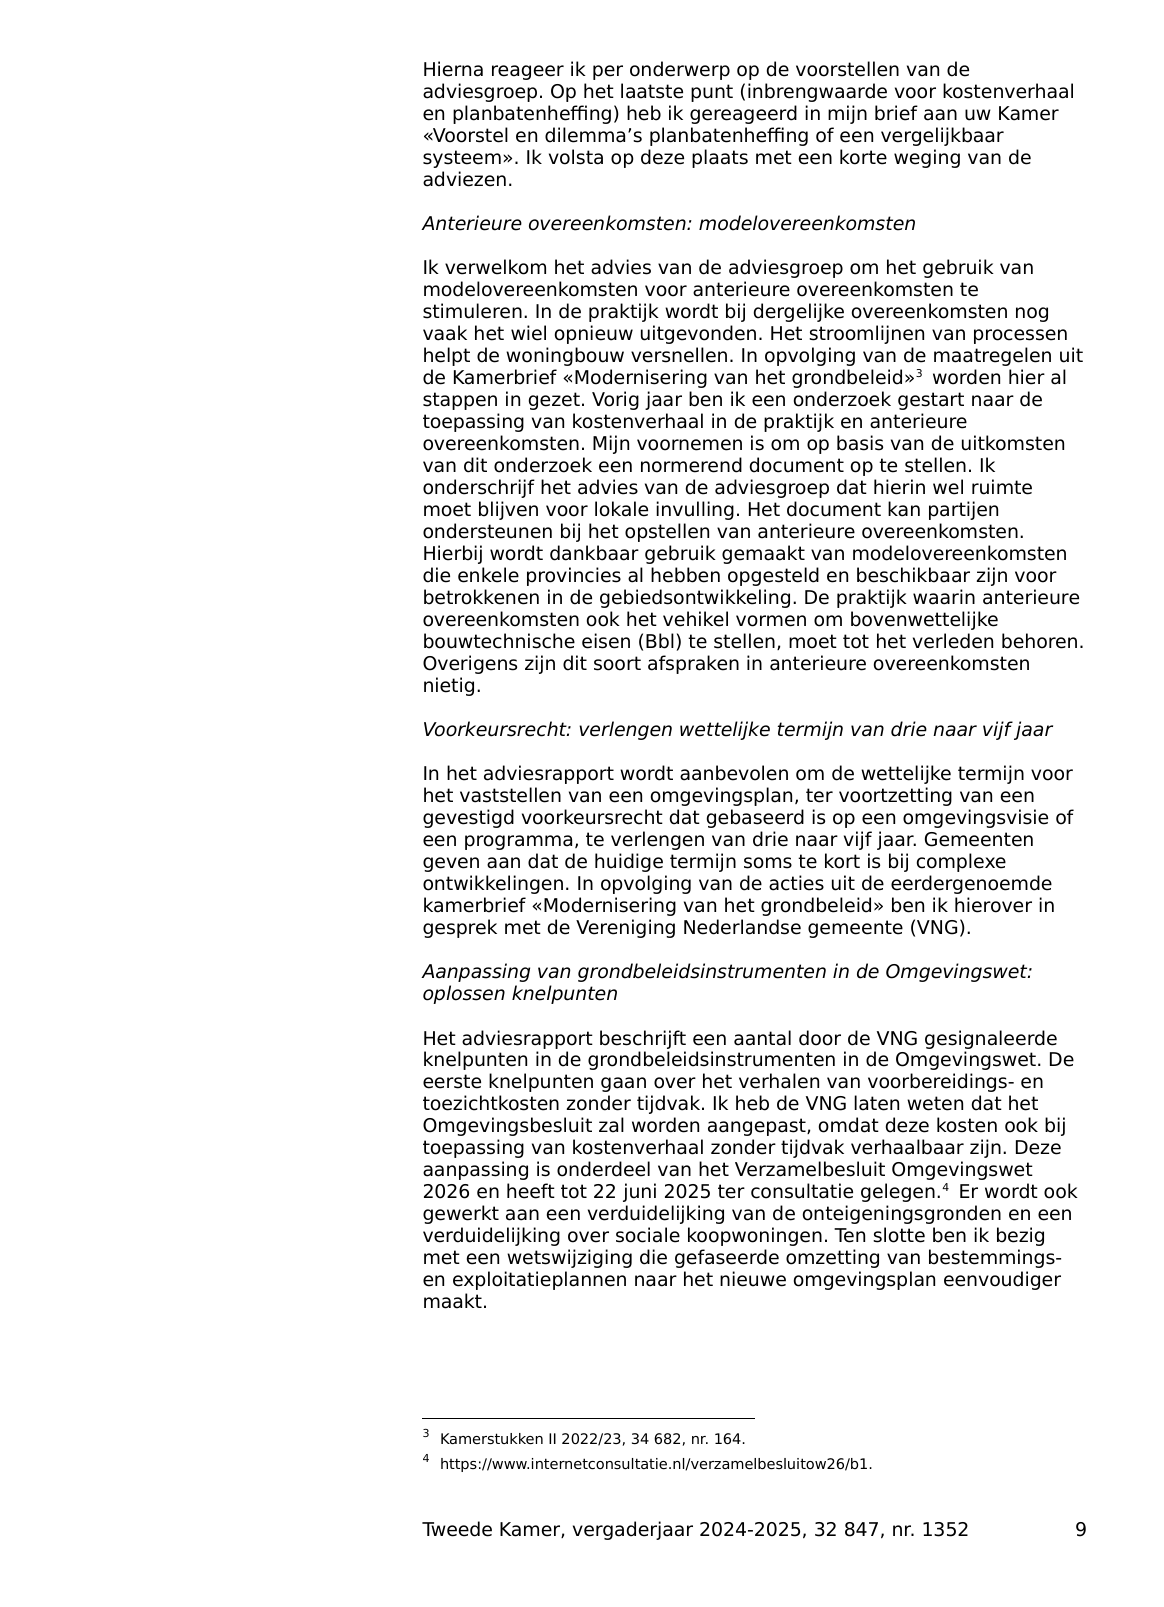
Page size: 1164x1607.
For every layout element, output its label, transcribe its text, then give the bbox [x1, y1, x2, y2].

text In het adviesrapport wordt aanbevolen om de wettelijke termijn voor het vaststellen van een omgevingsplan, ter voortzetting van een gevestigd voorkeursrecht dat gebaseerd is op een omgevingsvisie of een programma, te verlengen van drie naar vijf jaar. Gemeenten geven aan dat de huidige termijn soms te kort is bij complexe ontwikkelingen. In opvolging van de acties uit de eerdergenoemde kamerbrief «Modernisering van het grondbeleid» ben ik hierover in gesprek met de Vereniging Nederlandse gemeente (VNG). [422, 763, 1087, 939]
text Kamerstukken II 2022/23, 34 682, nr. 164. [422, 1427, 1087, 1449]
text Ik verwelkom het advies van de adviesgroep om het gebruik van modelovereenkomsten voor anterieure overeenkomsten te stimuleren. In de praktijk wordt bij dergelijke overeenkomsten nog vaak het wiel opnieuw uitgevonden. Het stroomlijnen van processen helpt de woningbouw versnellen. In opvolging van de maatregelen uit de Kamerbrief «Modernisering van het grondbeleid» worden hier al stappen in gezet. Vorig jaar ben ik een onderzoek gestart naar de toepassing van kostenverhaal in de praktijk en anterieure overeenkomsten. Mijn voornemen is om op basis van de uitkomsten van dit onderzoek een normerend document op te stellen. Ik onderschrijf het advies van de adviesgroep dat hierin wel ruimte moet blijven voor lokale invulling. Het document kan partijen ondersteunen bij het opstellen van anterieure overeenkomsten. Hierbij wordt dankbaar gebruik gemaakt van modelovereenkomsten die enkele provincies al hebben opgesteld en beschikbaar zijn voor betrokkenen in de gebiedsontwikkeling. De praktijk waarin anterieure overeenkomsten ook het vehikel vormen om bovenwettelijke bouwtechnische eisen (Bbl) te stellen, moet tot het verleden behoren. Overigens zijn dit soort afspraken in anterieure overeenkomsten nietig. [422, 257, 1087, 697]
text Het adviesrapport beschrijft een aantal door de VNG gesignaleerde knelpunten in de grondbeleidsinstrumenten in de Omgevingswet. De eerste knelpunten gaan over het verhalen van voorbereidings- en toezichtkosten zonder tijdvak. Ik heb de VNG laten weten dat het Omgevingsbesluit zal worden aangepast, omdat deze kosten ook bij toepassing van kostenverhaal zonder tijdvak verhaalbaar zijn. Deze aanpassing is onderdeel van het Verzamelbesluit Omgevingswet 2026 en heeft tot 22 juni 2025 ter consultatie gelegen. Er wordt ook gewerkt aan een verduidelijking van de onteigeningsgronden en een verduidelijking over sociale koopwoningen. Ten slotte ben ik bezig met een wetswijziging die gefaseerde omzetting van bestemmings- en exploitatieplannen naar het nieuwe omgevingsplan eenvoudiger maakt. [422, 1027, 1087, 1313]
subtitle Voorkeursrecht: verlengen wettelijke termijn van drie naar vijf jaar [422, 719, 1087, 741]
text https://www.internetconsultatie.nl/verzamelbesluitow26/b1. [422, 1452, 1087, 1474]
subtitle Aanpassing van grondbeleidsinstrumenten in de Omgevingswet: oplossen knelpunten [422, 961, 1087, 1005]
text Hierna reageer ik per onderwerp op de voorstellen van de adviesgroep. Op het laatste punt (inbrengwaarde voor kostenverhaal en planbatenheffing) heb ik gereageerd in mijn brief aan uw Kamer «Voorstel en dilemma’s planbatenheffing of een vergelijkbaar systeem». Ik volsta op deze plaats met een korte weging van de adviezen. [422, 59, 1087, 191]
subtitle Anterieure overeenkomsten: modelovereenkomsten [422, 213, 1087, 235]
